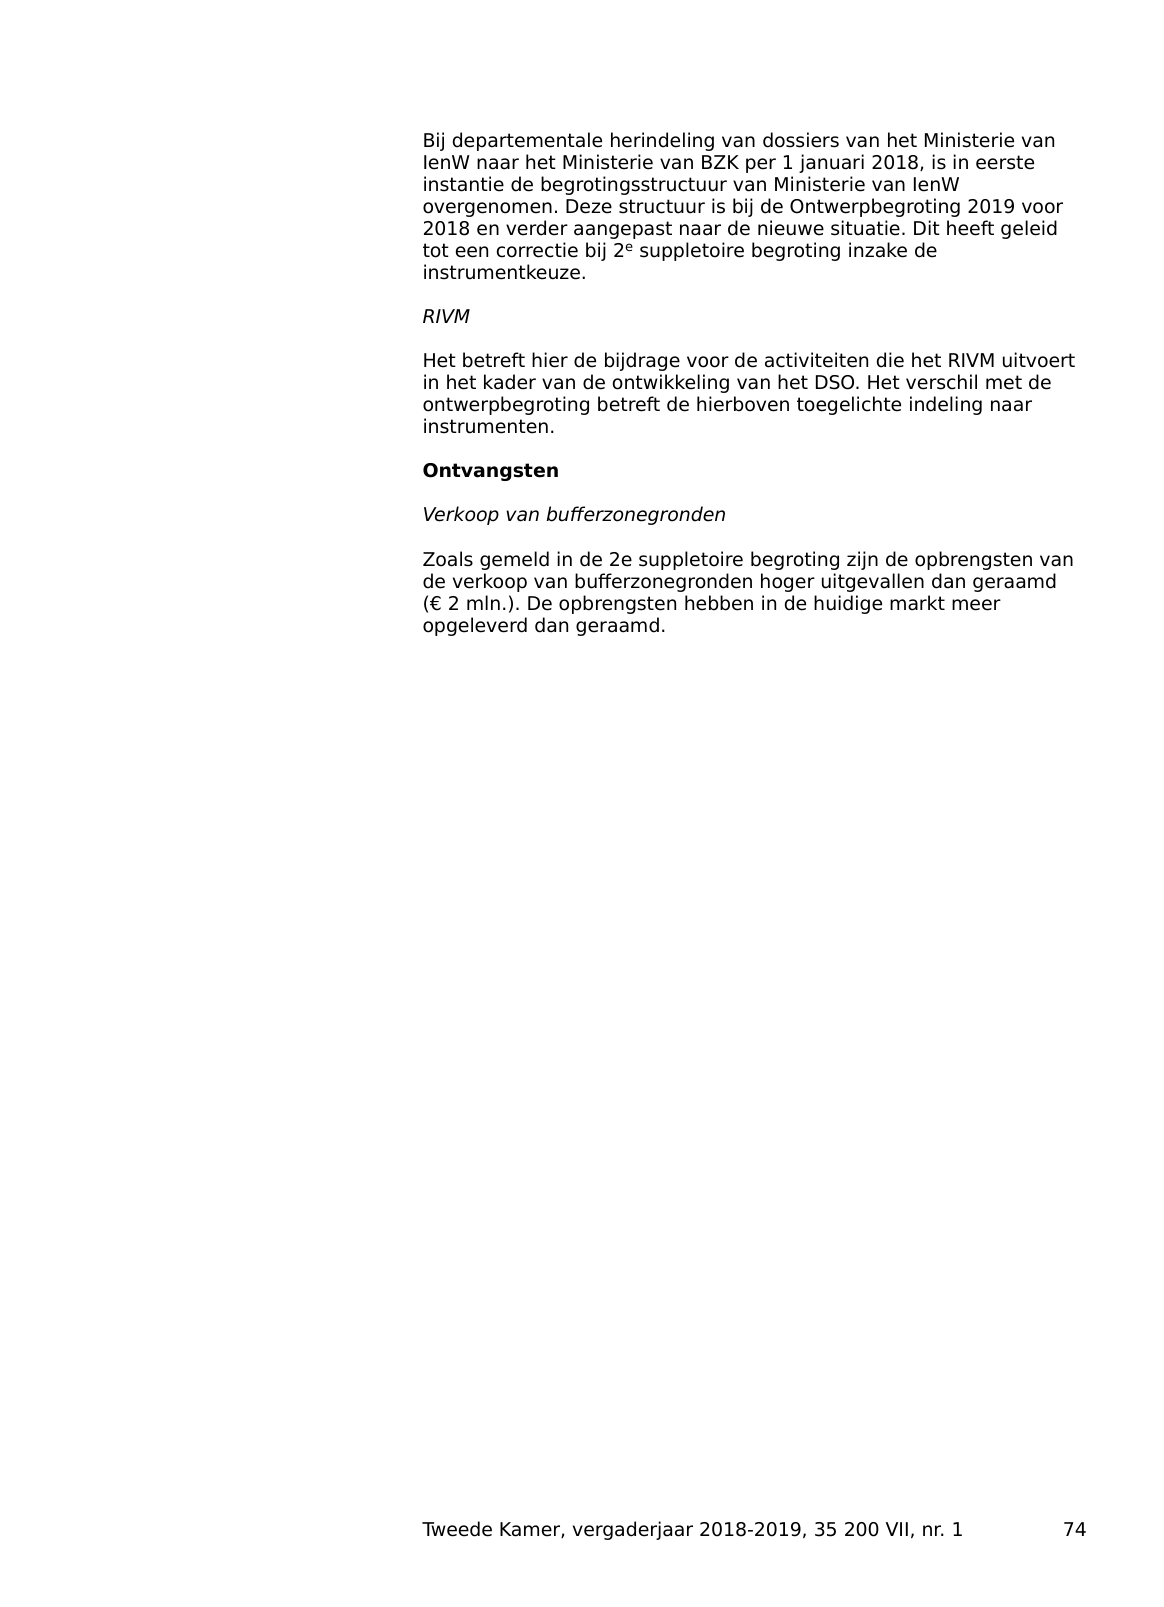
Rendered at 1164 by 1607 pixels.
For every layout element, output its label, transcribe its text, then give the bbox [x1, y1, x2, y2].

text Het betreft hier de bijdrage voor de activiteiten die het RIVM uitvoert in het kader van de ontwikkeling van het DSO. Het verschil met de ontwerpbegroting betreft de hierboven toegelichte indeling naar instrumenten. [422, 350, 1087, 438]
subtitle Ontvangsten [422, 460, 1087, 482]
text Zoals gemeld in de 2e suppletoire begroting zijn de opbrengsten van de verkoop van bufferzonegronden hoger uitgevallen dan geraamd (€ 2 mln.). De opbrengsten hebben in de huidige markt meer opgeleverd dan geraamd. [422, 548, 1087, 636]
text Bij departementale herindeling van dossiers van het Ministerie van IenW naar het Ministerie van BZK per 1 januari 2018, is in eerste instantie de begrotingsstructuur van Ministerie van IenW overgenomen. Deze structuur is bij de Ontwerpbegroting 2019 voor 2018 en verder aangepast naar de nieuwe situatie. Dit heeft geleid tot een correctie bij 2e suppletoire begroting inzake de instrumentkeuze. [422, 130, 1087, 284]
subtitle Verkoop van bufferzonegronden [422, 504, 1087, 526]
subtitle RIVM [422, 306, 1087, 328]
